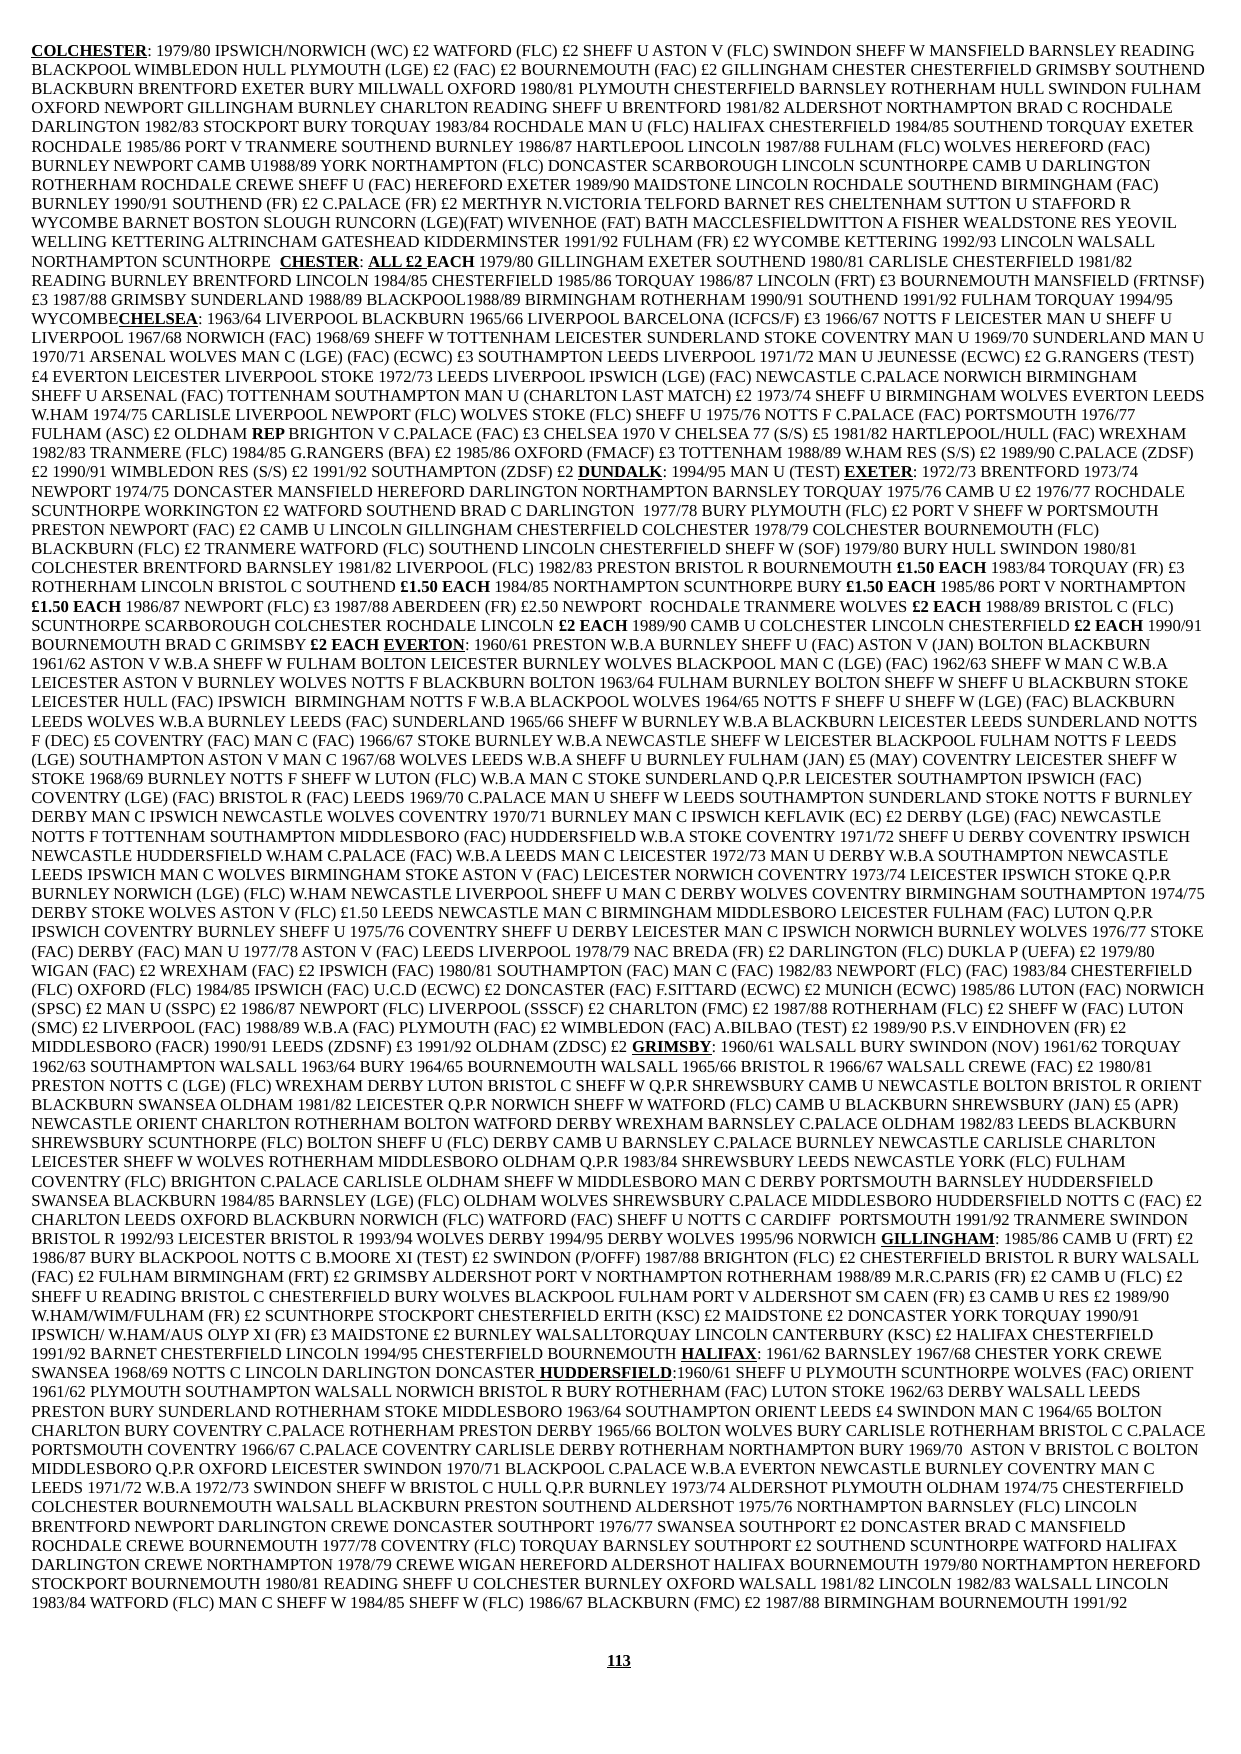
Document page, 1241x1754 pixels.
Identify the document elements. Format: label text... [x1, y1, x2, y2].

text COLCHESTER: 1979/80 IPSWICH/NORWICH (WC) £2 WATFORD (FLC) £2 SHEFF U ASTON V (FLC) SWINDON SHEFF W MANSFIELD BARNSLEY READING BLACKPOOL WIMBLEDON HULL PLYMOUTH (LGE) £2 (FAC) £2 BOURNEMOUTH (FAC) £2 GILLINGHAM CHESTER CHESTERFIELD GRIMSBY SOUTHEND BLACKBURN BRENTFORD EXETER BURY MILLWALL OXFORD 1980/81 PLYMOUTH CHESTERFIELD BARNSLEY ROTHERHAM HULL SWINDON FULHAM OXFORD NEWPORT GILLINGHAM BURNLEY CHARLTON READING SHEFF U BRENTFORD 1981/82 ALDERSHOT NORTHAMPTON BRAD C ROCHDALE DARLINGTON 1982/83 STOCKPORT BURY TORQUAY 1983/84 ROCHDALE MAN U (FLC) HALIFAX CHESTERFIELD 1984/85 SOUTHEND TORQUAY EXETER ROCHDALE 1985/86 PORT V TRANMERE SOUTHEND BURNLEY 1986/87 HARTLEPOOL LINCOLN 1987/88 FULHAM (FLC) WOLVES HEREFORD (FAC) BURNLEY NEWPORT CAMB U1988/89 YORK NORTHAMPTON (FLC) DONCASTER SCARBOROUGH LINCOLN SCUNTHORPE CAMB U DARLINGTON ROTHERHAM ROCHDALE CREWE SHEFF U (FAC) HEREFORD EXETER 1989/90 MAIDSTONE LINCOLN ROCHDALE SOUTHEND BIRMINGHAM (FAC) BURNLEY 1990/91 SOUTHEND (FR) £2 C.PALACE (FR) £2 MERTHYR N.VICTORIA TELFORD BARNET RES CHELTENHAM SUTTON U STAFFORD R WYCOMBE BARNET BOSTON SLOUGH RUNCORN (LGE)(FAT) WIVENHOE (FAT) BATH MACCLESFIELDWITTON A FISHER WEALDSTONE RES YEOVIL WELLING KETTERING ALTRINCHAM GATESHEAD KIDDERMINSTER 1991/92 FULHAM (FR) £2 WYCOMBE KETTERING 1992/93 LINCOLN WALSALL NORTHAMPTON SCUNTHORPE CHESTER: ALL £2 EACH 1979/80 GILLINGHAM EXETER SOUTHEND 1980/81 CARLISLE CHESTERFIELD 1981/82 READING BURNLEY BRENTFORD LINCOLN 1984/85 CHESTERFIELD 1985/86 TORQUAY 1986/87 LINCOLN (FRT) £3 BOURNEMOUTH MANSFIELD (FRTNSF) £3 1987/88 GRIMSBY SUNDERLAND 1988/89 BLACKPOOL1988/89 BIRMINGHAM ROTHERHAM 1990/91 SOUTHEND 1991/92 FULHAM TORQUAY 1994/95 WYCOMBECHELSEA: 1963/64 LIVERPOOL BLACKBURN 1965/66 LIVERPOOL BARCELONA (ICFCS/F) £3 1966/67 NOTTS F LEICESTER MAN U SHEFF U LIVERPOOL 1967/68 NORWICH (FAC) 1968/69 SHEFF W TOTTENHAM LEICESTER SUNDERLAND STOKE COVENTRY MAN U 1969/70 SUNDERLAND MAN U 1970/71 ARSENAL WOLVES MAN C (LGE) (FAC) (ECWC) £3 SOUTHAMPTON LEEDS LIVERPOOL 1971/72 MAN U JEUNESSE (ECWC) £2 G.RANGERS (TEST) £4 EVERTON LEICESTER LIVERPOOL STOKE 1972/73 LEEDS LIVERPOOL IPSWICH (LGE) (FAC) NEWCASTLE C.PALACE NORWICH BIRMINGHAM [31, 41, 1206, 386]
text SHEFF U ARSENAL (FAC) TOTTENHAM SOUTHAMPTON MAN U (CHARLTON LAST MATCH) £2 1973/74 SHEFF U BIRMINGHAM WOLVES EVERTON LEEDS W.HAM 1974/75 CARLISLE LIVERPOOL NEWPORT (FLC) WOLVES STOKE (FLC) SHEFF U 1975/76 NOTTS F C.PALACE (FAC) PORTSMOUTH 1976/77 FULHAM (ASC) £2 OLDHAM REP BRIGHTON V C.PALACE (FAC) £3 CHELSEA 1970 V CHELSEA 77 (S/S) £5 1981/82 HARTLEPOOL/HULL (FAC) WREXHAM 1982/83 TRANMERE (FLC) 1984/85 G.RANGERS (BFA) £2 1985/86 OXFORD (FMACF) £3 TOTTENHAM 1988/89 W.HAM RES (S/S) £2 1989/90 C.PALACE (ZDSF) £2 1990/91 WIMBLEDON RES (S/S) £2 1991/92 SOUTHAMPTON (ZDSF) £2 DUNDALK: 1994/95 MAN U (TEST) EXETER: 1972/73 BRENTFORD 1973/74 NEWPORT 1974/75 DONCASTER MANSFIELD HEREFORD DARLINGTON NORTHAMPTON BARNSLEY TORQUAY 1975/76 CAMB U £2 1976/77 ROCHDALE SCUNTHORPE WORKINGTON £2 WATFORD SOUTHEND BRAD C DARLINGTON 1977/78 BURY PLYMOUTH (FLC) £2 PORT V SHEFF W PORTSMOUTH PRESTON NEWPORT (FAC) £2 CAMB U LINCOLN GILLINGHAM CHESTERFIELD COLCHESTER 1978/79 COLCHESTER BOURNEMOUTH (FLC) BLACKBURN (FLC) £2 TRANMERE WATFORD (FLC) SOUTHEND LINCOLN CHESTERFIELD SHEFF W (SOF) 1979/80 BURY HULL SWINDON 1980/81 COLCHESTER BRENTFORD BARNSLEY 1981/82 LIVERPOOL (FLC) 1982/83 PRESTON BRISTOL R BOURNEMOUTH £1.50 EACH 1983/84 TORQUAY (FR) £3 ROTHERHAM LINCOLN BRISTOL C SOUTHEND £1.50 EACH 1984/85 NORTHAMPTON SCUNTHORPE BURY £1.50 EACH 1985/86 PORT V NORTHAMPTON £1.50 EACH 1986/87 NEWPORT (FLC) £3 1987/88 ABERDEEN (FR) £2.50 NEWPORT ROCHDALE TRANMERE WOLVES £2 EACH 1988/89 BRISTOL C (FLC) SCUNTHORPE SCARBOROUGH COLCHESTER ROCHDALE LINCOLN £2 EACH 1989/90 CAMB U COLCHESTER LINCOLN CHESTERFIELD £2 EACH 1990/91 BOURNEMOUTH BRAD C GRIMSBY £2 EACH EVERTON: 1960/61 PRESTON W.B.A BURNLEY SHEFF U (FAC) ASTON V (JAN) BOLTON BLACKBURN 1961/62 ASTON V W.B.A SHEFF W FULHAM BOLTON LEICESTER BURNLEY WOLVES BLACKPOOL MAN C (LGE) (FAC) 1962/63 SHEFF W MAN C W.B.A LEICESTER ASTON V BURNLEY WOLVES NOTTS F BLACKBURN BOLTON 1963/64 FULHAM BURNLEY BOLTON SHEFF W SHEFF U BLACKBURN STOKE LEICESTER HULL (FAC) IPSWICH BIRMINGHAM NOTTS F W.B.A BLACKPOOL WOLVES 1964/65 NOTTS F SHEFF U SHEFF W (LGE) (FAC) BLACKBURN LEEDS WOLVES W.B.A BURNLEY LEEDS (FAC) SUNDERLAND 1965/66 SHEFF W BURNLEY W.B.A BLACKBURN LEICESTER LEEDS SUNDERLAND NOTTS F (DEC) £5 COVENTRY (FAC) MAN C (FAC) 1966/67 STOKE BURNLEY W.B.A NEWCASTLE SHEFF W LEICESTER BLACKPOOL FULHAM NOTTS F LEEDS (LGE) SOUTHAMPTON ASTON V MAN C 1967/68 WOLVES LEEDS W.B.A SHEFF U BURNLEY FULHAM (JAN) £5 (MAY) COVENTRY LEICESTER SHEFF W STOKE 1968/69 BURNLEY NOTTS F SHEFF W LUTON (FLC) W.B.A MAN C STOKE SUNDERLAND Q.P.R LEICESTER SOUTHAMPTON IPSWICH (FAC) COVENTRY (LGE) (FAC) BRISTOL R (FAC) LEEDS 1969/70 C.PALACE MAN U SHEFF W LEEDS SOUTHAMPTON SUNDERLAND STOKE NOTTS F BURNLEY DERBY MAN C IPSWICH NEWCASTLE WOLVES COVENTRY 1970/71 BURNLEY MAN C IPSWICH KEFLAVIK (EC) £2 DERBY (LGE) (FAC) NEWCASTLE NOTTS F TOTTENHAM SOUTHAMPTON MIDDLESBORO (FAC) HUDDERSFIELD W.B.A STOKE COVENTRY 1971/72 SHEFF U DERBY COVENTRY IPSWICH NEWCASTLE HUDDERSFIELD W.HAM C.PALACE (FAC) W.B.A LEEDS MAN C LEICESTER 1972/73 MAN U DERBY W.B.A SOUTHAMPTON NEWCASTLE LEEDS IPSWICH MAN C WOLVES BIRMINGHAM STOKE ASTON V (FAC) LEICESTER NORWICH COVENTRY 1973/74 LEICESTER IPSWICH STOKE Q.P.R BURNLEY NORWICH (LGE) (FLC) W.HAM NEWCASTLE LIVERPOOL SHEFF U MAN C DERBY WOLVES COVENTRY BIRMINGHAM SOUTHAMPTON 1974/75 DERBY STOKE WOLVES ASTON V (FLC) £1.50 LEEDS NEWCASTLE MAN C BIRMINGHAM MIDDLESBORO LEICESTER FULHAM (FAC) LUTON Q.P.R IPSWICH COVENTRY BURNLEY SHEFF U 1975/76 COVENTRY SHEFF U DERBY LEICESTER MAN C IPSWICH NORWICH BURNLEY WOLVES 1976/77 STOKE (FAC) DERBY (FAC) MAN U 1977/78 ASTON V (FAC) LEEDS LIVERPOOL 1978/79 NAC BREDA (FR) £2 DARLINGTON (FLC) DUKLA P (UEFA) £2 1979/80 WIGAN (FAC) £2 WREXHAM (FAC) £2 IPSWICH (FAC) 1980/81 SOUTHAMPTON (FAC) MAN C (FAC) 1982/83 NEWPORT (FLC) (FAC) 1983/84 CHESTERFIELD (FLC) OXFORD (FLC) 1984/85 IPSWICH (FAC) U.C.D (ECWC) £2 DONCASTER (FAC) F.SITTARD (ECWC) £2 MUNICH (ECWC) 1985/86 LUTON (FAC) NORWICH (SPSC) £2 MAN U (SSPC) £2 1986/87 NEWPORT (FLC) LIVERPOOL (SSSCF) £2 CHARLTON (FMC) £2 1987/88 ROTHERHAM (FLC) £2 SHEFF W (FAC) LUTON (SMC) £2 LIVERPOOL (FAC) 1988/89 W.B.A (FAC) PLYMOUTH (FAC) £2 WIMBLEDON (FAC) A.BILBAO (TEST) £2 1989/90 P.S.V EINDHOVEN (FR) £2 MIDDLESBORO (FACR) 1990/91 LEEDS (ZDSNF) £3 1991/92 OLDHAM (ZDSC) £2 GRIMSBY: 1960/61 WALSALL BURY SWINDON (NOV) 1961/62 TORQUAY 1962/63 SOUTHAMPTON WALSALL 1963/64 BURY 1964/65 BOURNEMOUTH WALSALL 1965/66 BRISTOL R 1966/67 WALSALL CREWE (FAC) £2 1980/81 PRESTON NOTTS C (LGE) (FLC) WREXHAM DERBY LUTON BRISTOL C SHEFF W Q.P.R SHREWSBURY CAMB U NEWCASTLE BOLTON BRISTOL R ORIENT BLACKBURN SWANSEA OLDHAM 1981/82 LEICESTER Q.P.R NORWICH SHEFF W WATFORD (FLC) CAMB U BLACKBURN SHREWSBURY (JAN) £5 (APR) NEWCASTLE ORIENT CHARLTON ROTHERHAM BOLTON WATFORD DERBY WREXHAM BARNSLEY C.PALACE OLDHAM 1982/83 LEEDS BLACKBURN SHREWSBURY SCUNTHORPE (FLC) BOLTON SHEFF U (FLC) DERBY CAMB U BARNSLEY C.PALACE BURNLEY NEWCASTLE CARLISLE CHARLTON LEICESTER SHEFF W WOLVES ROTHERHAM MIDDLESBORO OLDHAM Q.P.R 1983/84 SHREWSBURY LEEDS NEWCASTLE YORK (FLC) FULHAM COVENTRY (FLC) BRIGHTON C.PALACE CARLISLE OLDHAM SHEFF W MIDDLESBORO MAN C DERBY PORTSMOUTH BARNSLEY HUDDERSFIELD SWANSEA BLACKBURN 1984/85 BARNSLEY (LGE) (FLC) OLDHAM WOLVES SHREWSBURY C.PALACE MIDDLESBORO HUDDERSFIELD NOTTS C (FAC) £2 CHARLTON LEEDS OXFORD BLACKBURN NORWICH (FLC) WATFORD (FAC) SHEFF U NOTTS C CARDIFF PORTSMOUTH 1991/92 TRANMERE SWINDON BRISTOL R 1992/93 LEICESTER BRISTOL R 1993/94 WOLVES DERBY 1994/95 DERBY WOLVES 1995/96 NORWICH GILLINGHAM: 1985/86 CAMB U (FRT) £2 1986/87 BURY BLACKPOOL NOTTS C B.MOORE XI (TEST) £2 SWINDON (P/OFFF) 1987/88 BRIGHTON (FLC) £2 CHESTERFIELD BRISTOL R BURY WALSALL (FAC) £2 FULHAM BIRMINGHAM (FRT) £2 GRIMSBY ALDERSHOT PORT V NORTHAMPTON ROTHERHAM 1988/89 M.R.C.PARIS (FR) £2 CAMB U (FLC) £2 SHEFF U READING BRISTOL C CHESTERFIELD BURY WOLVES BLACKPOOL FULHAM PORT V ALDERSHOT SM CAEN (FR) £3 CAMB U RES £2 1989/90 W.HAM/WIM/FULHAM (FR) £2 SCUNTHORPE STOCKPORT CHESTERFIELD ERITH (KSC) £2 MAIDSTONE £2 DONCASTER YORK TORQUAY 1990/91 IPSWICH/ W.HAM/AUS OLYP XI (FR) £3 MAIDSTONE £2 BURNLEY WALSALLTORQUAY LINCOLN CANTERBURY (KSC) £2 HALIFAX CHESTERFIELD 1991/92 BARNET CHESTERFIELD LINCOLN 1994/95 CHESTERFIELD BOURNEMOUTH HALIFAX: 1961/62 BARNSLEY 1967/68 CHESTER YORK CREWE SWANSEA 1968/69 NOTTS C LINCOLN DARLINGTON DONCASTER HUDDERSFIELD:1960/61 SHEFF U PLYMOUTH SCUNTHORPE WOLVES (FAC) ORIENT 1961/62 PLYMOUTH SOUTHAMPTON WALSALL NORWICH BRISTOL R BURY ROTHERHAM (FAC) LUTON STOKE 1962/63 DERBY WALSALL LEEDS PRESTON BURY SUNDERLAND ROTHERHAM STOKE MIDDLESBORO 1963/64 SOUTHAMPTON ORIENT LEEDS £4 SWINDON MAN C 1964/65 BOLTON CHARLTON BURY COVENTRY C.PALACE ROTHERHAM PRESTON DERBY 1965/66 BOLTON WOLVES BURY CARLISLE ROTHERHAM BRISTOL C C.PALACE PORTSMOUTH COVENTRY 1966/67 C.PALACE COVENTRY CARLISLE DERBY ROTHERHAM NORTHAMPTON BURY 1969/70 ASTON V BRISTOL C BOLTON MIDDLESBORO Q.P.R OXFORD LEICESTER SWINDON 1970/71 BLACKPOOL C.PALACE W.B.A EVERTON NEWCASTLE BURNLEY COVENTRY MAN C LEEDS 1971/72 W.B.A 1972/73 SWINDON SHEFF W BRISTOL C HULL Q.P.R BURNLEY 1973/74 ALDERSHOT PLYMOUTH OLDHAM 1974/75 CHESTERFIELD COLCHESTER BOURNEMOUTH WALSALL BLACKBURN PRESTON SOUTHEND ALDERSHOT 1975/76 NORTHAMPTON BARNSLEY (FLC) LINCOLN BRENTFORD NEWPORT DARLINGTON CREWE DONCASTER SOUTHPORT 1976/77 SWANSEA SOUTHPORT £2 DONCASTER BRAD C MANSFIELD ROCHDALE CREWE BOURNEMOUTH 1977/78 COVENTRY (FLC) TORQUAY BARNSLEY SOUTHPORT £2 SOUTHEND SCUNTHORPE WATFORD HALIFAX DARLINGTON CREWE NORTHAMPTON 1978/79 CREWE WIGAN HEREFORD ALDERSHOT HALIFAX BOURNEMOUTH 1979/80 NORTHAMPTON HEREFORD STOCKPORT BOURNEMOUTH 1980/81 READING SHEFF U COLCHESTER BURNLEY OXFORD WALSALL 1981/82 LINCOLN 1982/83 WALSALL LINCOLN 1983/84 WATFORD (FLC) MAN C SHEFF W 1984/85 SHEFF W (FLC) 1986/67 BLACKBURN (FMC) £2 1987/88 BIRMINGHAM BOURNEMOUTH 1991/92 [31, 386, 1206, 1612]
text 113 [31, 1651, 1206, 1670]
